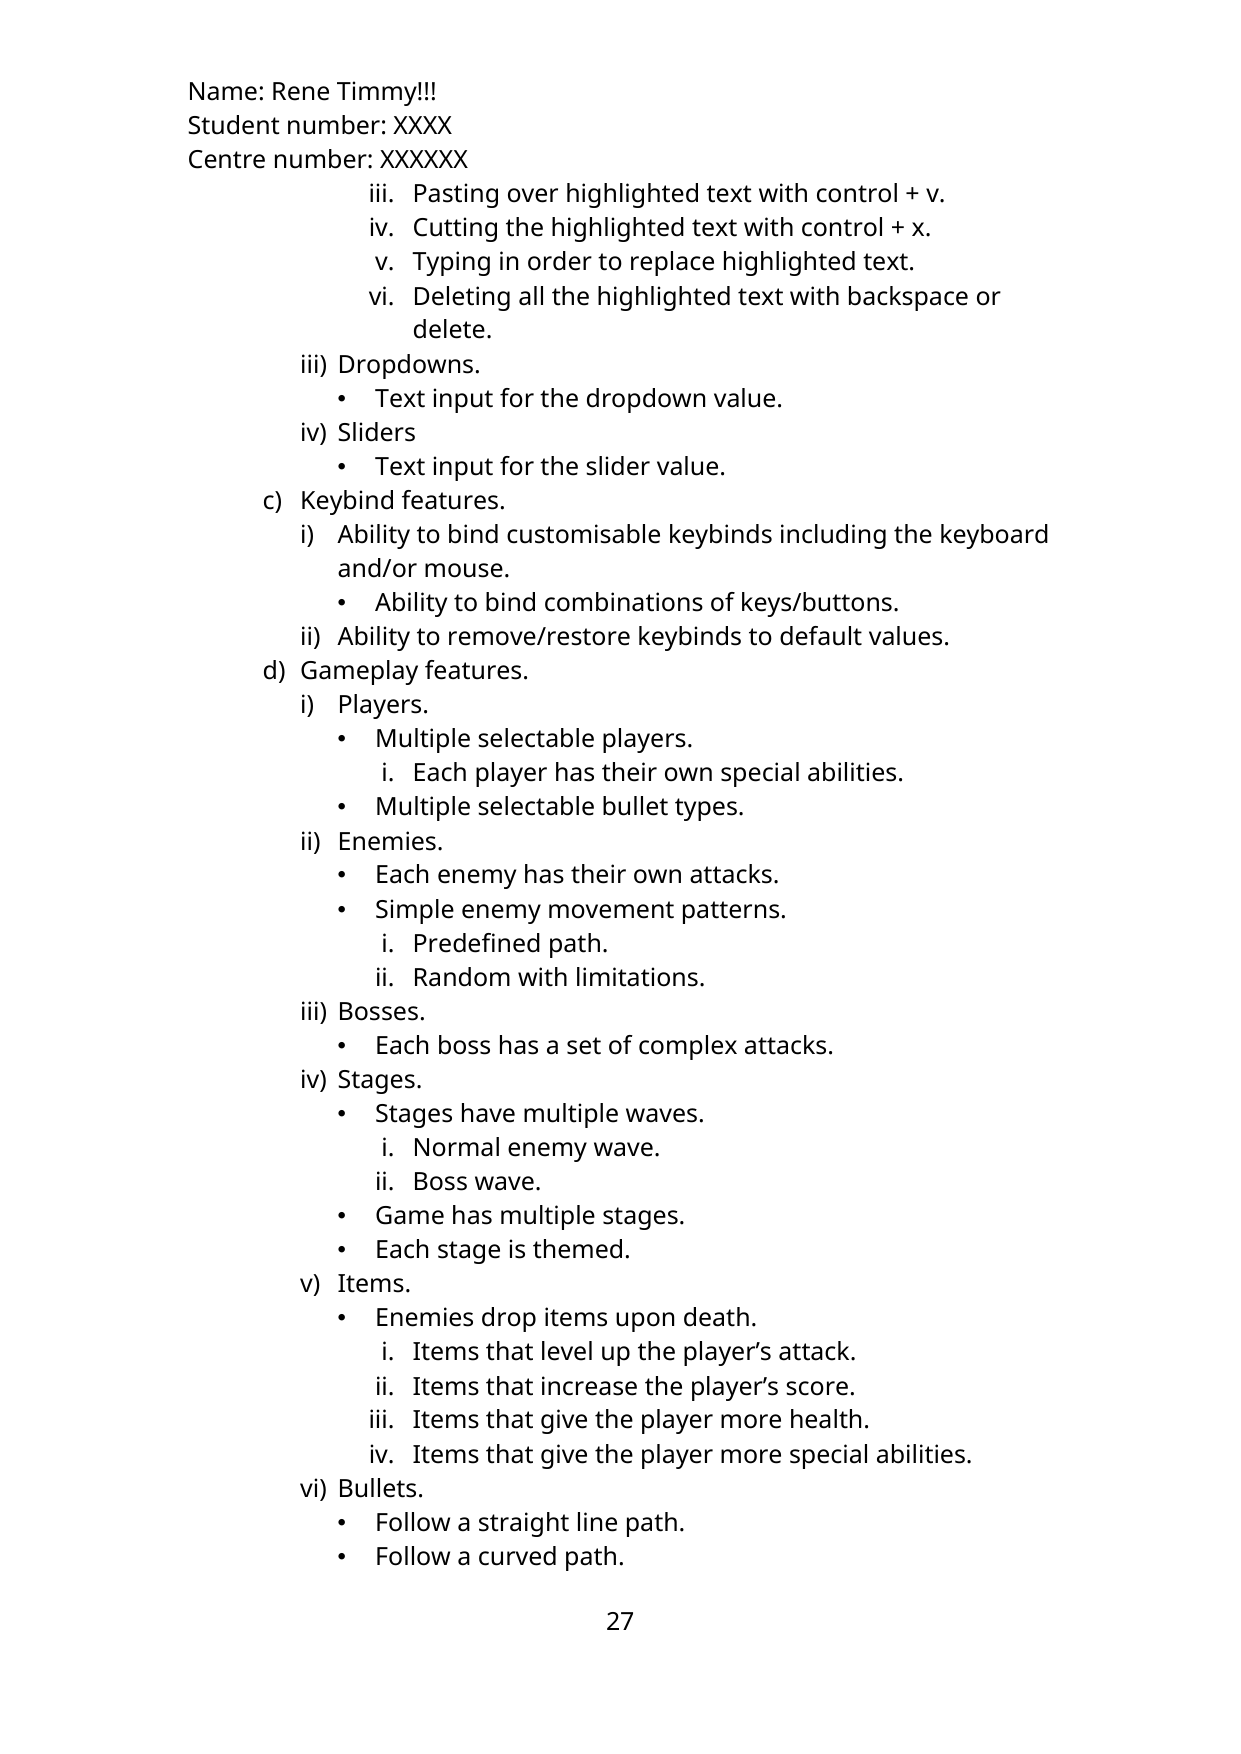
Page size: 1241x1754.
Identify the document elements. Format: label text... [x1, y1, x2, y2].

list Each stage is themed. [337, 1232, 1053, 1266]
list Bosses. [300, 993, 1053, 1027]
list Stages. [300, 1062, 1053, 1096]
list Ability to remove/restore keybinds to default values. [300, 619, 1053, 653]
list Dropdowns. [300, 346, 1053, 380]
list Typing in order to replace highlighted text. [394, 244, 1053, 278]
list Players. [300, 687, 1053, 721]
list Each boss has a set of complex attacks. [337, 1027, 1053, 1062]
list Simple enemy movement patterns. [337, 891, 1053, 925]
list Text input for the dropdown value. [337, 380, 1053, 414]
list Boss wave. [394, 1164, 1053, 1198]
list Deleting all the highlighted text with backspace or delete. [394, 278, 1053, 346]
list Items that level up the player’s attack. [394, 1334, 1053, 1368]
list Items that increase the player’s score. [394, 1368, 1053, 1402]
list Follow a straight line path. [337, 1504, 1053, 1538]
list Multiple selectable bullet types. [337, 789, 1053, 823]
list Each enemy has their own attacks. [337, 857, 1053, 891]
list Random with limitations. [394, 959, 1053, 993]
list Stages have multiple waves. [337, 1096, 1053, 1130]
list Bullets. [300, 1470, 1053, 1504]
list Gameplay features. [262, 653, 1053, 687]
list Ability to bind combinations of keys/buttons. [337, 585, 1053, 619]
list Enemies drop items upon death. [337, 1300, 1053, 1334]
list Multiple selectable players. [337, 721, 1053, 755]
list Keybind features. [262, 482, 1053, 517]
list Follow a curved path. [337, 1538, 1053, 1572]
list Pasting over highlighted text with control + v. [394, 176, 1053, 210]
list Predefined path. [394, 925, 1053, 959]
list Cutting the highlighted text with control + x. [394, 210, 1053, 244]
list Each player has their own special abilities. [394, 755, 1053, 789]
list Enemies. [300, 823, 1053, 857]
list Items that give the player more health. [394, 1402, 1053, 1436]
list Items that give the player more special abilities. [394, 1436, 1053, 1470]
list Text input for the slider value. [337, 448, 1053, 482]
list Ability to bind customisable keybinds including the keyboard and/or mouse. [300, 517, 1053, 585]
list Normal enemy wave. [394, 1130, 1053, 1164]
list Sliders [300, 414, 1053, 448]
list Items. [300, 1266, 1053, 1300]
list Game has multiple stages. [337, 1198, 1053, 1232]
